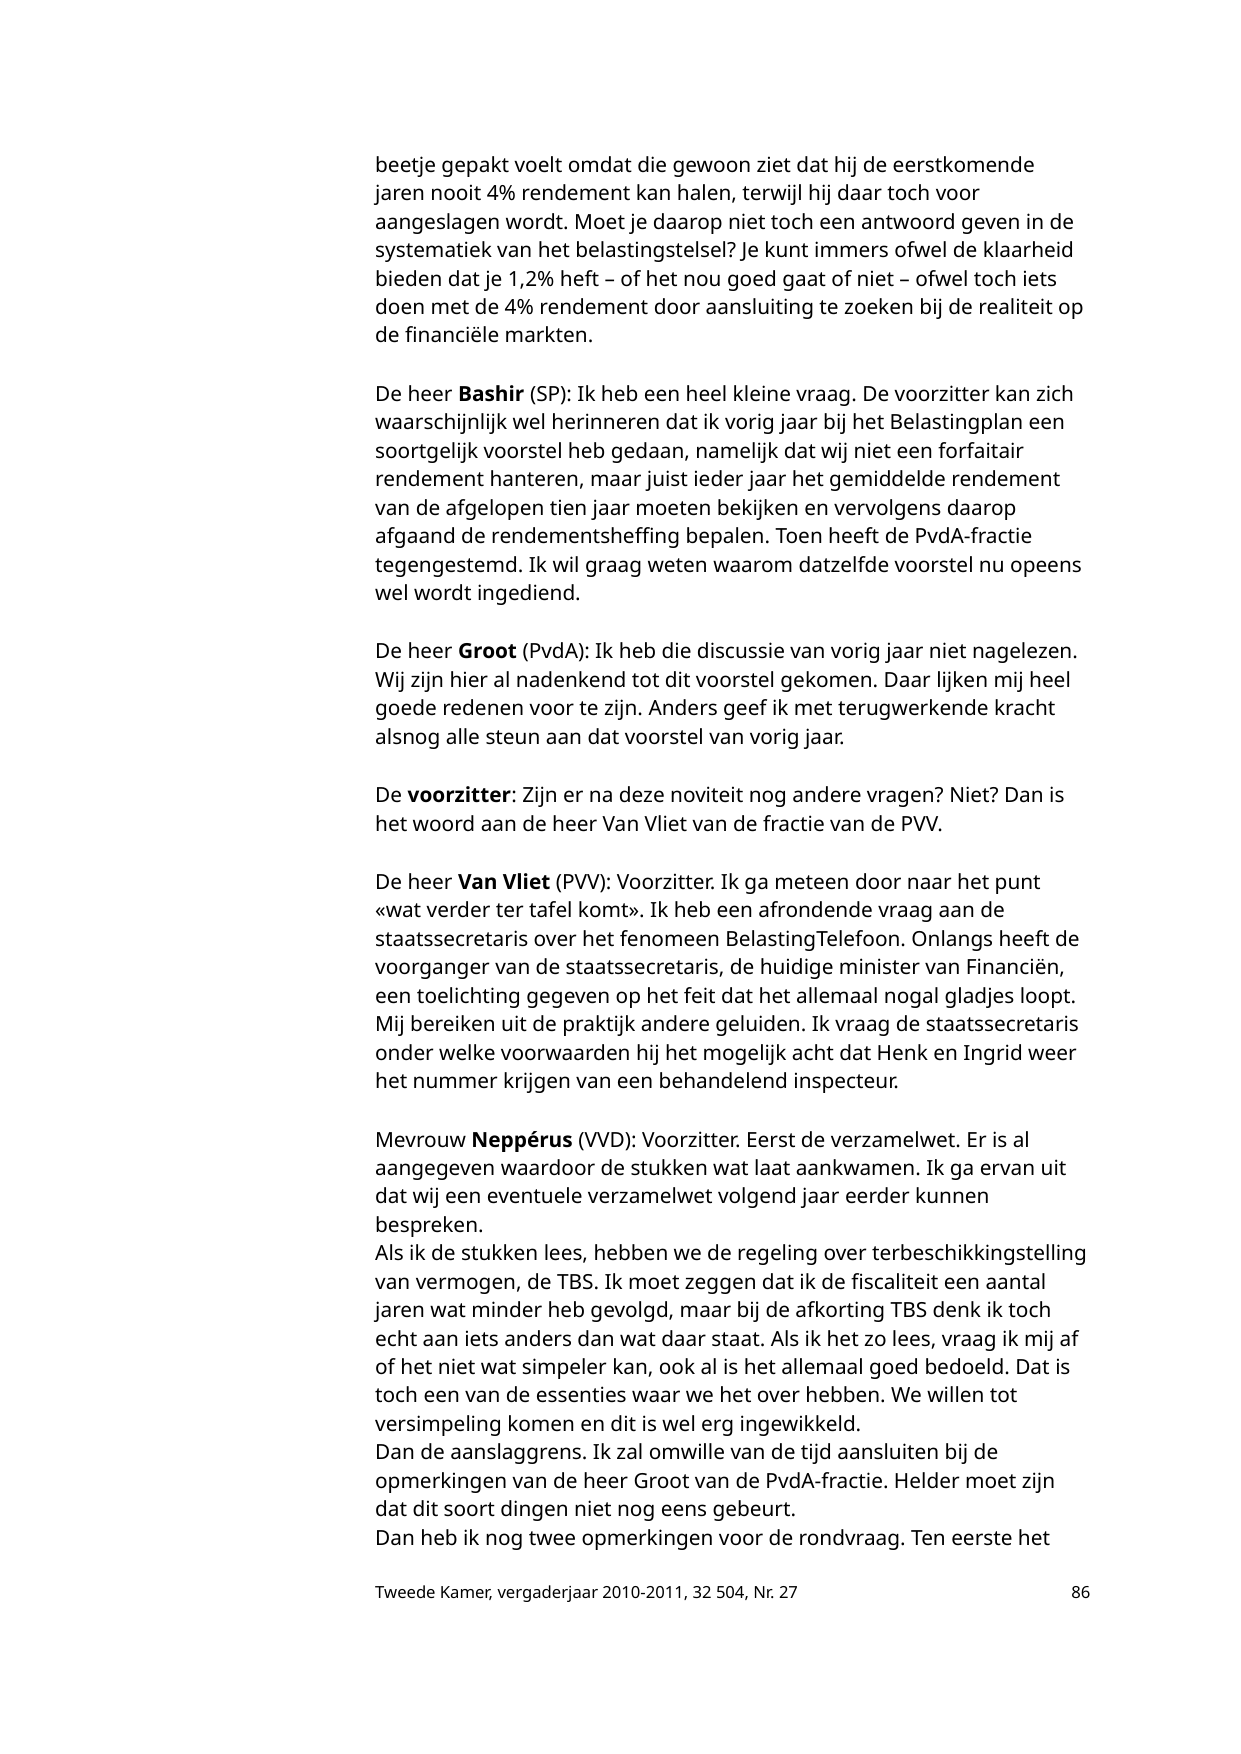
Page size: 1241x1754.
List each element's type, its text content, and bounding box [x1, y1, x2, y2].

text Als ik de stukken lees, hebben we de regeling over terbeschikkingstelling van vermogen, de TBS. Ik moet zeggen dat ik de fiscaliteit een aantal jaren wat minder heb gevolgd, maar bij de afkorting TBS denk ik toch echt aan iets anders dan wat daar staat. Als ik het zo lees, vraag ik mij af of het niet wat simpeler kan, ook al is het allemaal goed bedoeld. Dat is toch een van de essenties waar we het over hebben. We willen tot versimpeling komen en dit is wel erg ingewikkeld. [375, 1238, 1090, 1437]
text De heer Van Vliet (PVV): Voorzitter. Ik ga meteen door naar het punt «wat verder ter tafel komt». Ik heb een afrondende vraag aan de staatssecretaris over het fenomeen BelastingTelefoon. Onlangs heeft de voorganger van de staatssecretaris, de huidige minister van Financiën, een toelichting gegeven op het feit dat het allemaal nogal gladjes loopt. Mij bereiken uit de praktijk andere geluiden. Ik vraag de staatssecretaris onder welke voorwaarden hij het mogelijk acht dat Henk en Ingrid weer het nummer krijgen van een behandelend inspecteur. [375, 867, 1090, 1095]
text De heer Bashir (SP): Ik heb een heel kleine vraag. De voorzitter kan zich waarschijnlijk wel herinneren dat ik vorig jaar bij het Belastingplan een soortgelijk voorstel heb gedaan, namelijk dat wij niet een forfaitair rendement hanteren, maar juist ieder jaar het gemiddelde rendement van de afgelopen tien jaar moeten bekijken en vervolgens daarop afgaand de rendementsheffing bepalen. Toen heeft de PvdA-fractie tegengestemd. Ik wil graag weten waarom datzelfde voorstel nu opeens wel wordt ingediend. [375, 379, 1090, 607]
text beetje gepakt voelt omdat die gewoon ziet dat hij de eerstkomende jaren nooit 4% rendement kan halen, terwijl hij daar toch voor aangeslagen wordt. Moet je daarop niet toch een antwoord geven in de systematiek van het belastingstelsel? Je kunt immers ofwel de klaarheid bieden dat je 1,2% heft – of het nou goed gaat of niet – ofwel toch iets doen met de 4% rendement door aansluiting te zoeken bij de realiteit op de financiële markten. [375, 150, 1090, 349]
text De heer Groot (PvdA): Ik heb die discussie van vorig jaar niet nagelezen. Wij zijn hier al nadenkend tot dit voorstel gekomen. Daar lijken mij heel goede redenen voor te zijn. Anders geef ik met terugwerkende kracht alsnog alle steun aan dat voorstel van vorig jaar. [375, 637, 1090, 750]
text Dan heb ik nog twee opmerkingen voor de rondvraag. Ten eerste het [375, 1523, 1090, 1551]
text Mevrouw Neppérus (VVD): Voorzitter. Eerst de verzamelwet. Er is al aangegeven waardoor de stukken wat laat aankwamen. Ik ga ervan uit dat wij een eventuele verzamelwet volgend jaar eerder kunnen bespreken. [375, 1125, 1090, 1238]
text Dan de aanslaggrens. Ik zal omwille van de tijd aansluiten bij de opmerkingen van de heer Groot van de PvdA-fractie. Helder moet zijn dat dit soort dingen niet nog eens gebeurt. [375, 1437, 1090, 1523]
text De voorzitter: Zijn er na deze noviteit nog andere vragen? Niet? Dan is het woord aan de heer Van Vliet van de fractie van de PVV. [375, 780, 1090, 837]
